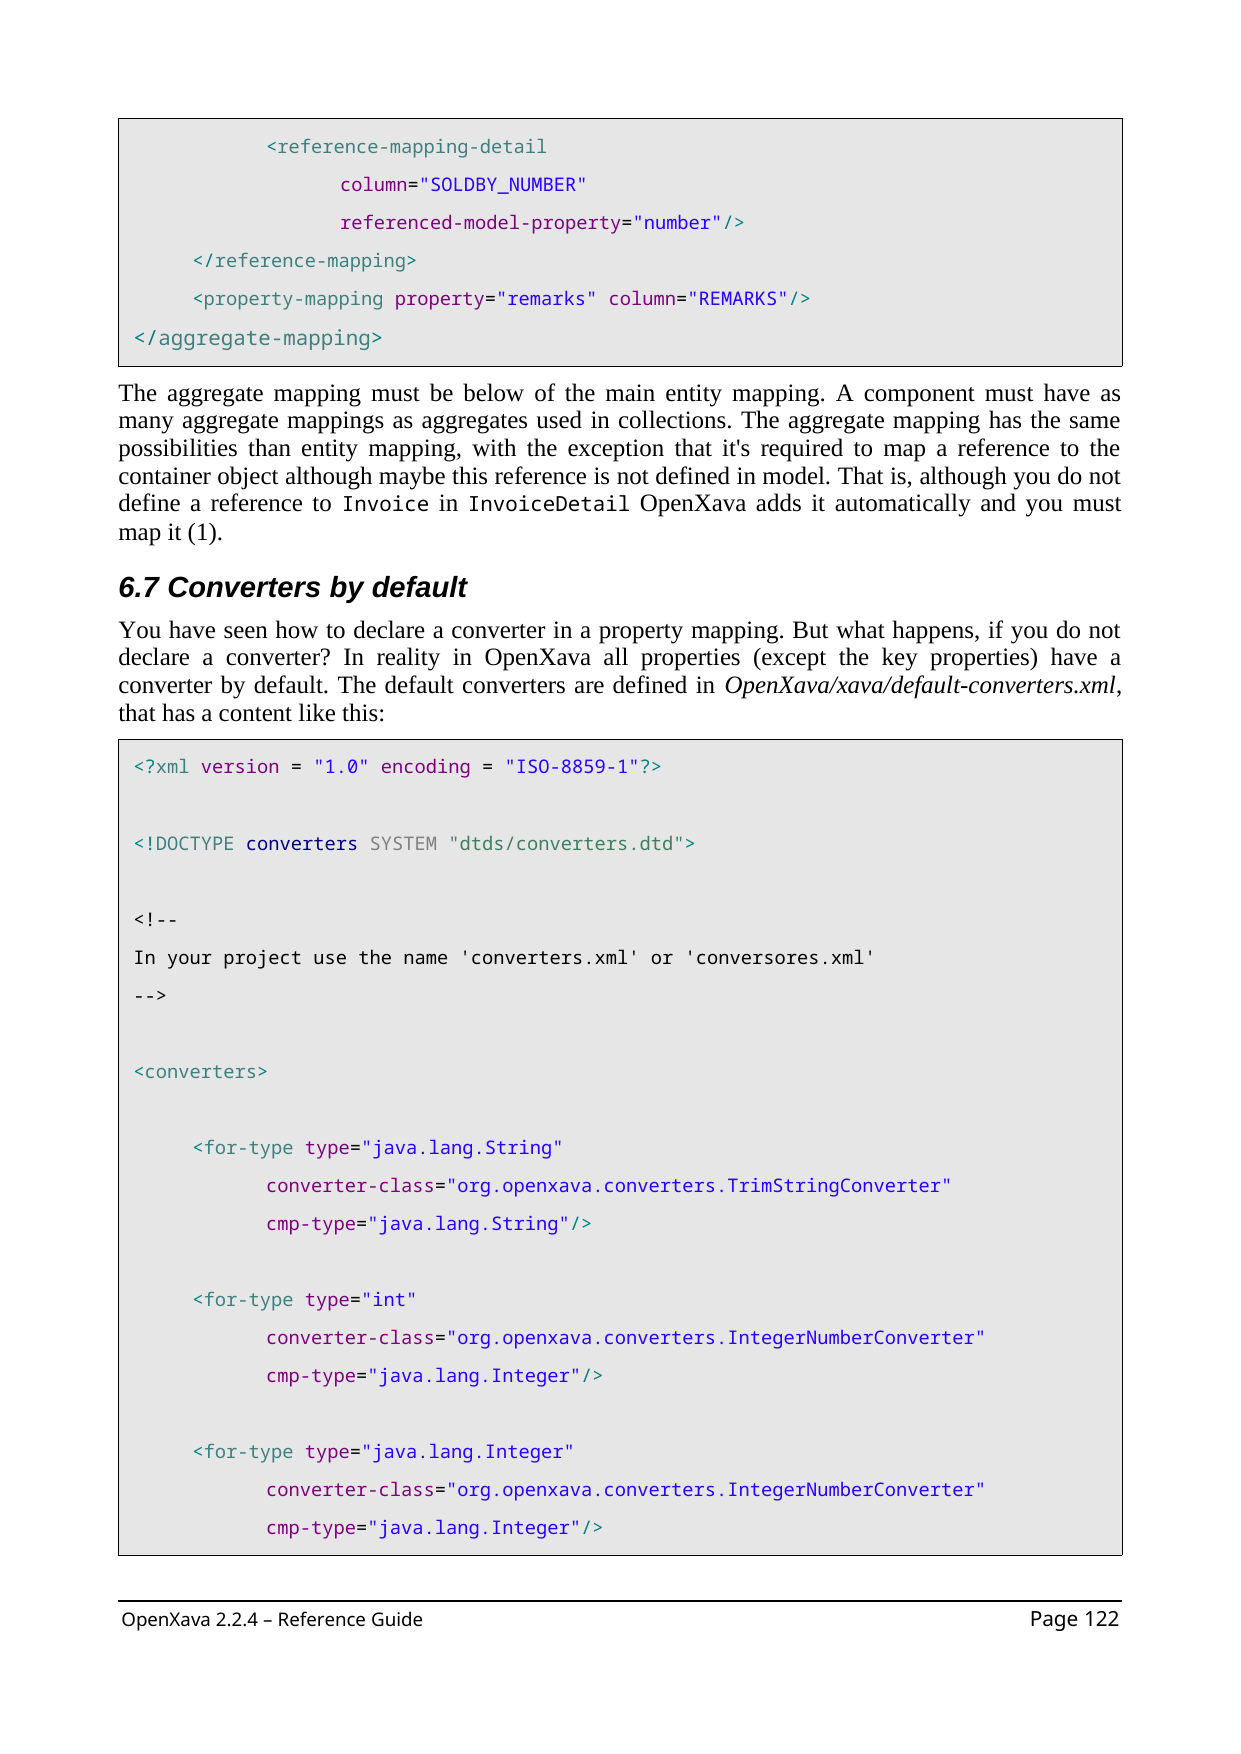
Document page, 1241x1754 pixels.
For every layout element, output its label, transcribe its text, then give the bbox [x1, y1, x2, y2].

text cmp-type="java.lang.String"/> [119, 1195, 1122, 1233]
text <property-mapping property="remarks" column="REMARKS"/> [119, 270, 1122, 308]
text cmp-type="java.lang.Integer"/> [119, 1499, 1122, 1555]
text <converters> [119, 1043, 1122, 1081]
text referenced-model-property="number"/> [119, 194, 1122, 232]
text <!DOCTYPE converters SYSTEM "dtds/converters.dtd"> [119, 815, 1122, 853]
text cmp-type="java.lang.Integer"/> [119, 1347, 1122, 1385]
text </aggregate-mapping> [119, 308, 1122, 366]
text <for-type type="int" [119, 1271, 1122, 1309]
subtitle Converters by default [118, 571, 1122, 603]
text <!-- [119, 891, 1122, 929]
text --> [119, 967, 1122, 1005]
text The aggregate mapping must be below of the main entity mapping. A component must have as many aggregate mappings as aggregates used in collections. The aggregate mapping has the same possibilities than entity mapping, with the exception that it's required to map a reference to the container object although maybe this reference is not defined in model. That is, although you do not define a reference to Invoice in InvoiceDetail OpenXava adds it automatically and you must map it (1). [118, 379, 1122, 546]
text converter-class="org.openxava.converters.TrimStringConverter" [119, 1157, 1122, 1195]
text converter-class="org.openxava.converters.IntegerNumberConverter" [119, 1461, 1122, 1499]
text <for-type type="java.lang.Integer" [119, 1423, 1122, 1461]
text <?xml version = "1.0" encoding = "ISO-8859-1"?> [119, 740, 1122, 777]
text You have seen how to declare a converter in a property mapping. But what happens, if you do not declare a converter? In reality in OpenXava all properties (except the key properties) have a converter by default. The default converters are defined in OpenXava/xava/default-converters.xml, that has a content like this: [118, 616, 1122, 727]
text column="SOLDBY_NUMBER" [119, 156, 1122, 194]
text </reference-mapping> [119, 232, 1122, 270]
text converter-class="org.openxava.converters.IntegerNumberConverter" [119, 1309, 1122, 1347]
text <for-type type="java.lang.String" [119, 1119, 1122, 1157]
text <reference-mapping-detail [119, 119, 1122, 156]
text In your project use the name 'converters.xml' or 'conversores.xml' [119, 929, 1122, 967]
